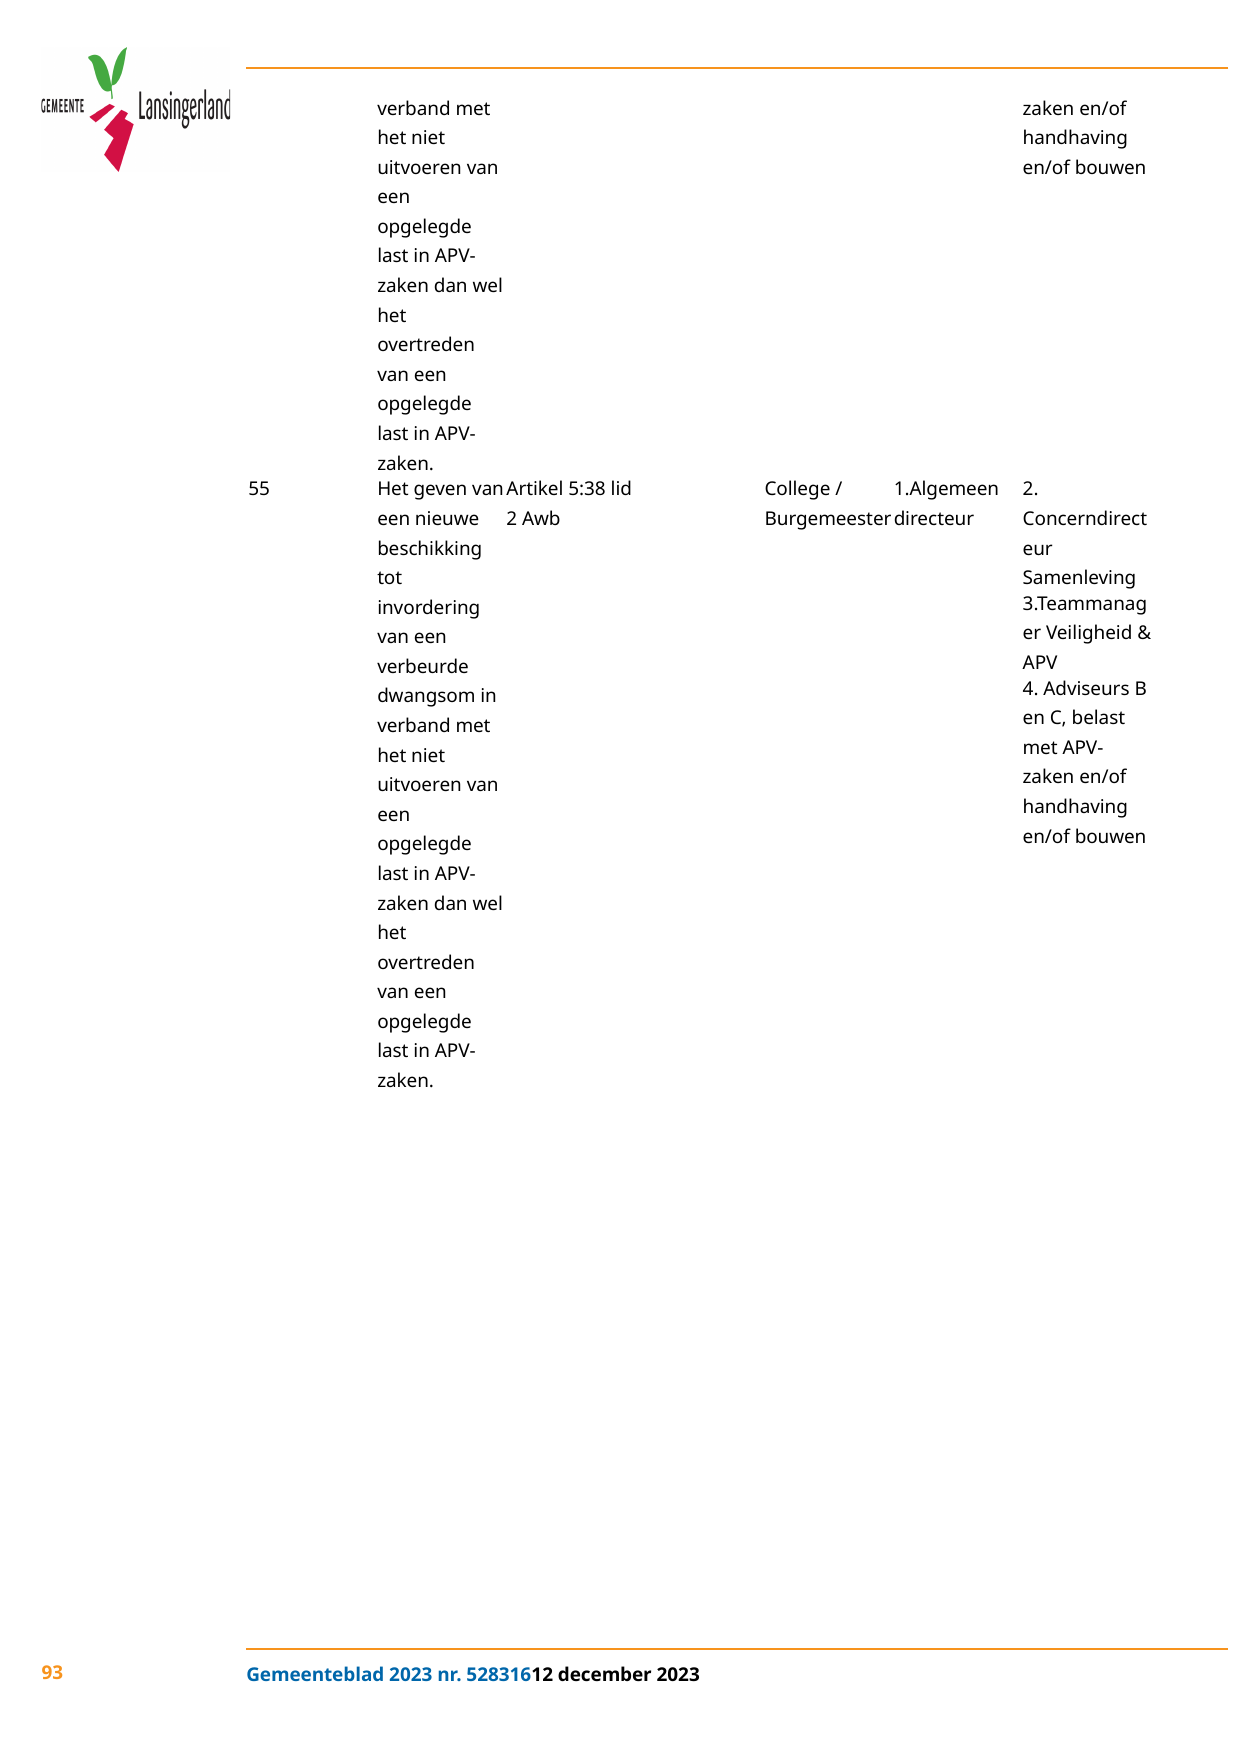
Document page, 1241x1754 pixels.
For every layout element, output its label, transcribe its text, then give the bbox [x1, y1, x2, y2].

table_cell [764, 95, 893, 476]
table_cell Artikel 5:38 lid 2 Awb [506, 476, 635, 1093]
table_cell [894, 95, 1022, 476]
table_cell verband met het niet uitvoeren van een opgelegde last in APV-zaken dan wel het overtreden van een opgelegde last in APV-zaken. [377, 95, 506, 476]
table_cell [248, 95, 377, 476]
table_cell [635, 95, 764, 476]
table_cell zaken en/of handhaving en/of bouwen [1023, 95, 1152, 476]
table_cell 3.Teammanager Veiligheid & APV [1023, 590, 1152, 675]
table_cell 55 [248, 476, 377, 1093]
table_cell Het geven van een nieuwe beschikking tot invordering van een verbeurde dwangsom in verband met het niet uitvoeren van een opgelegde last in APV-zaken dan wel het overtreden van een opgelegde last in APV-zaken. [377, 476, 506, 1093]
table_cell College / Burgemeester [764, 476, 893, 1093]
table_cell [506, 95, 635, 476]
table_cell [635, 476, 764, 1093]
picture [41, 47, 231, 172]
table_cell 4. Adviseurs B en C, belast met APV-zaken en/of handhaving en/of bouwen [1023, 675, 1152, 1093]
table_cell 2. Concerndirecteur Samenleving [1023, 476, 1152, 590]
table_cell 1.Algemeen directeur [894, 476, 1022, 1093]
